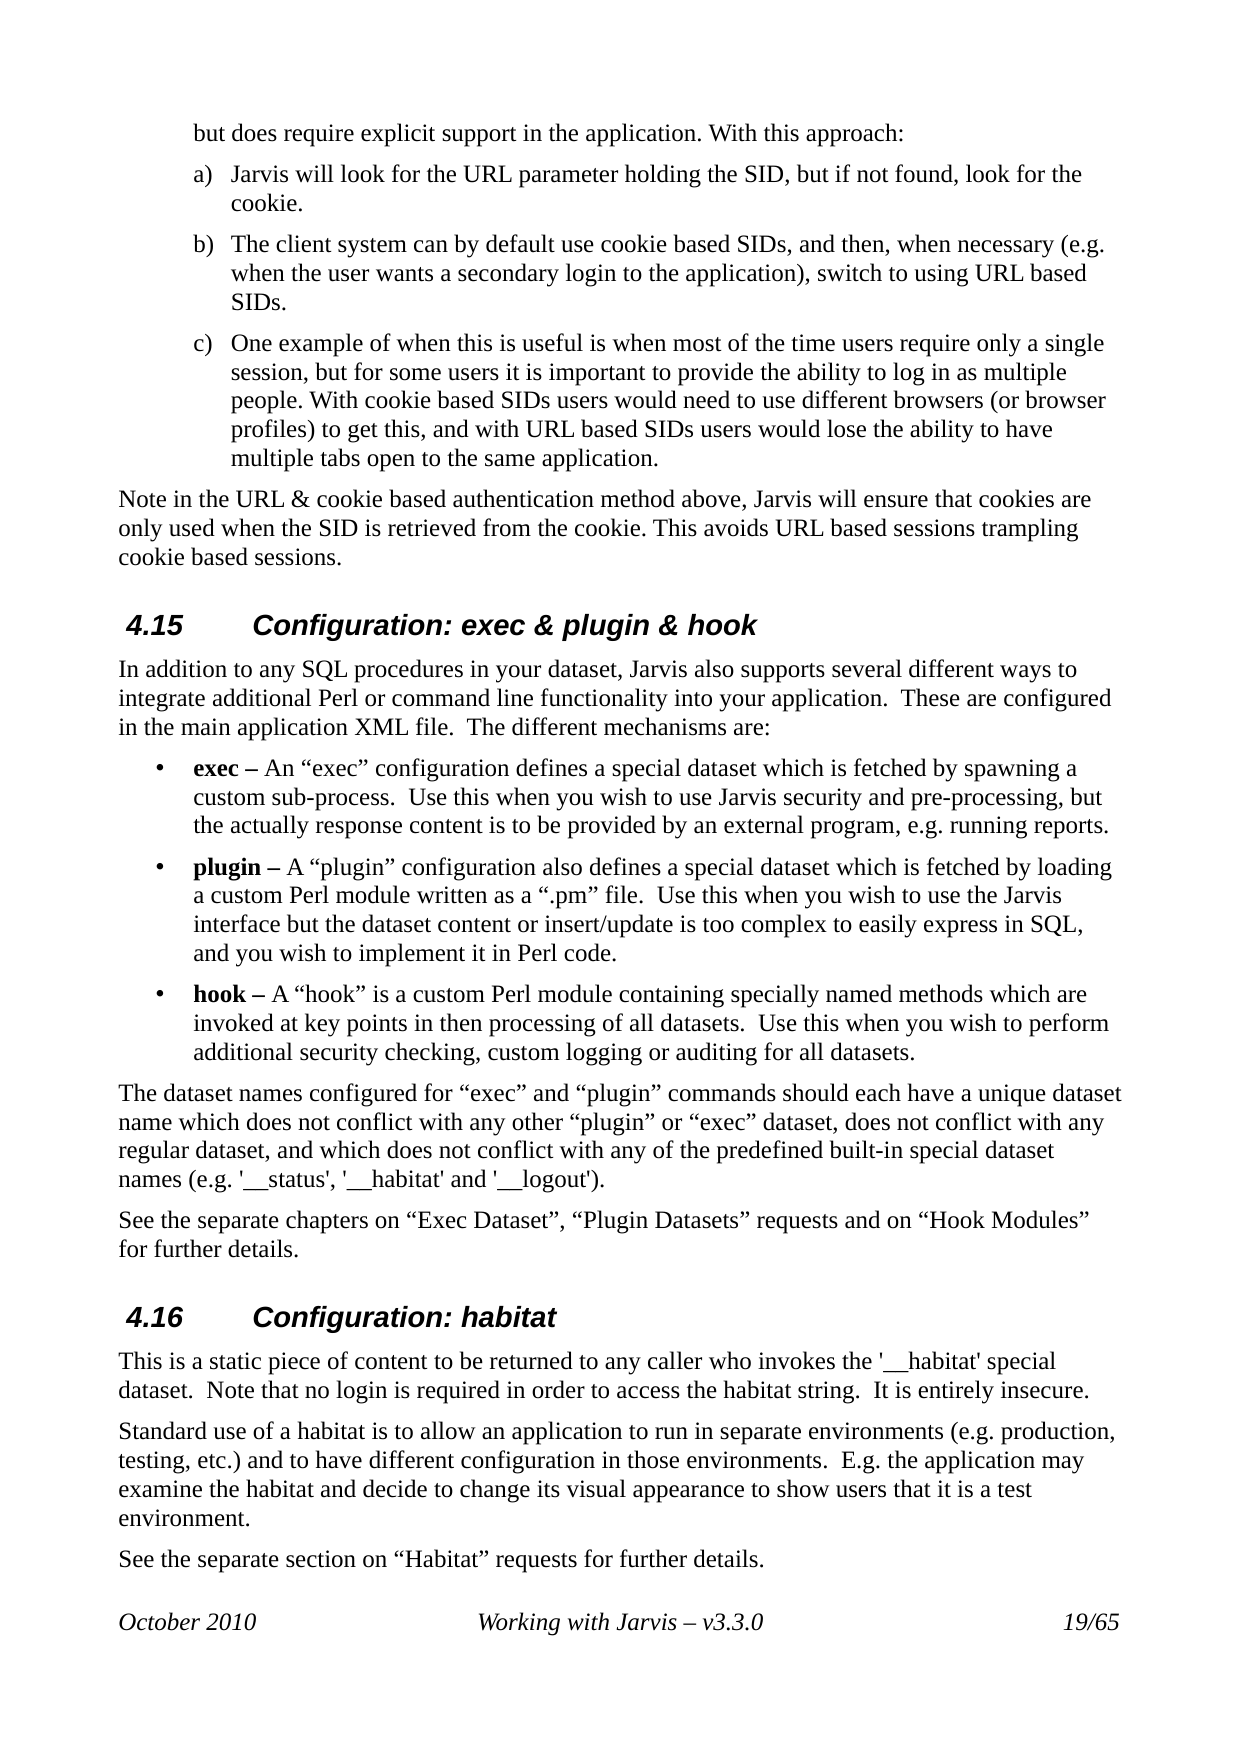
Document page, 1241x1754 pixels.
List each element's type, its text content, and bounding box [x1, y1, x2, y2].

list One example of when this is useful is when most of the time users require only a single session, but for some users it is important to provide the ability to log in as multiple people. With cookie based SIDs users would need to use different browsers (or browser profiles) to get this, and with URL based SIDs users would lose the ability to have multiple tabs open to the same application. [193, 328, 1122, 472]
text The dataset names configured for “exec” and “plugin” commands should each have a unique dataset name which does not conflict with any other “plugin” or “exec” dataset, does not conflict with any regular dataset, and which does not conflict with any of the predefined built-in special dataset names (e.g. '__status', '__habitat' and '__logout'). [118, 1078, 1122, 1193]
text See the separate chapters on “Exec Dataset”, “Plugin Datasets” requests and on “Hook Modules” for further details. [118, 1205, 1122, 1263]
text This is a static piece of content to be returned to any caller who invokes the '__habitat' special dataset. Note that no login is required in order to access the habitat string. It is entirely insecure. [118, 1346, 1122, 1404]
list but does require explicit support in the application. With this approach: [156, 118, 1122, 147]
subtitle Configuration: habitat [118, 1300, 1122, 1334]
text See the separate section on “Habitat” requests for further details. [118, 1544, 1122, 1573]
list plugin – A “plugin” configuration also defines a special dataset which is fetched by loading a custom Perl module written as a “.pm” file. Use this when you wish to use the Jarvis interface but the dataset content or insert/update is too complex to easily express in SQL, and you wish to implement it in Perl code. [156, 852, 1122, 967]
list exec – An “exec” configuration defines a special dataset which is fetched by spawning a custom sub-process. Use this when you wish to use Jarvis security and pre-processing, but the actually response content is to be provided by an external program, e.g. running reports. [156, 753, 1122, 839]
text Standard use of a habitat is to allow an application to run in separate environments (e.g. production, testing, etc.) and to have different configuration in those environments. E.g. the application may examine the habitat and decide to change its visual appearance to show users that it is a test environment. [118, 1416, 1122, 1531]
list Jarvis will look for the URL parameter holding the SID, but if not found, look for the cookie. [193, 159, 1122, 217]
list hook – A “hook” is a custom Perl module containing specially named methods which are invoked at key points in then processing of all datasets. Use this when you wish to perform additional security checking, custom logging or auditing for all datasets. [156, 979, 1122, 1065]
text Note in the URL & cookie based authentication method above, Jarvis will ensure that cookies are only used when the SID is retrieved from the cookie. This avoids URL based sessions trampling cookie based sessions. [118, 484, 1122, 571]
subtitle Configuration: exec & plugin & hook [118, 608, 1122, 642]
list The client system can by default use cookie based SIDs, and then, when necessary (e.g. when the user wants a secondary login to the application), switch to using URL based SIDs. [193, 229, 1122, 316]
text In addition to any SQL procedures in your dataset, Jarvis also supports several different ways to integrate additional Perl or command line functionality into your application. These are configured in the main application XML file. The different mechanisms are: [118, 654, 1122, 740]
